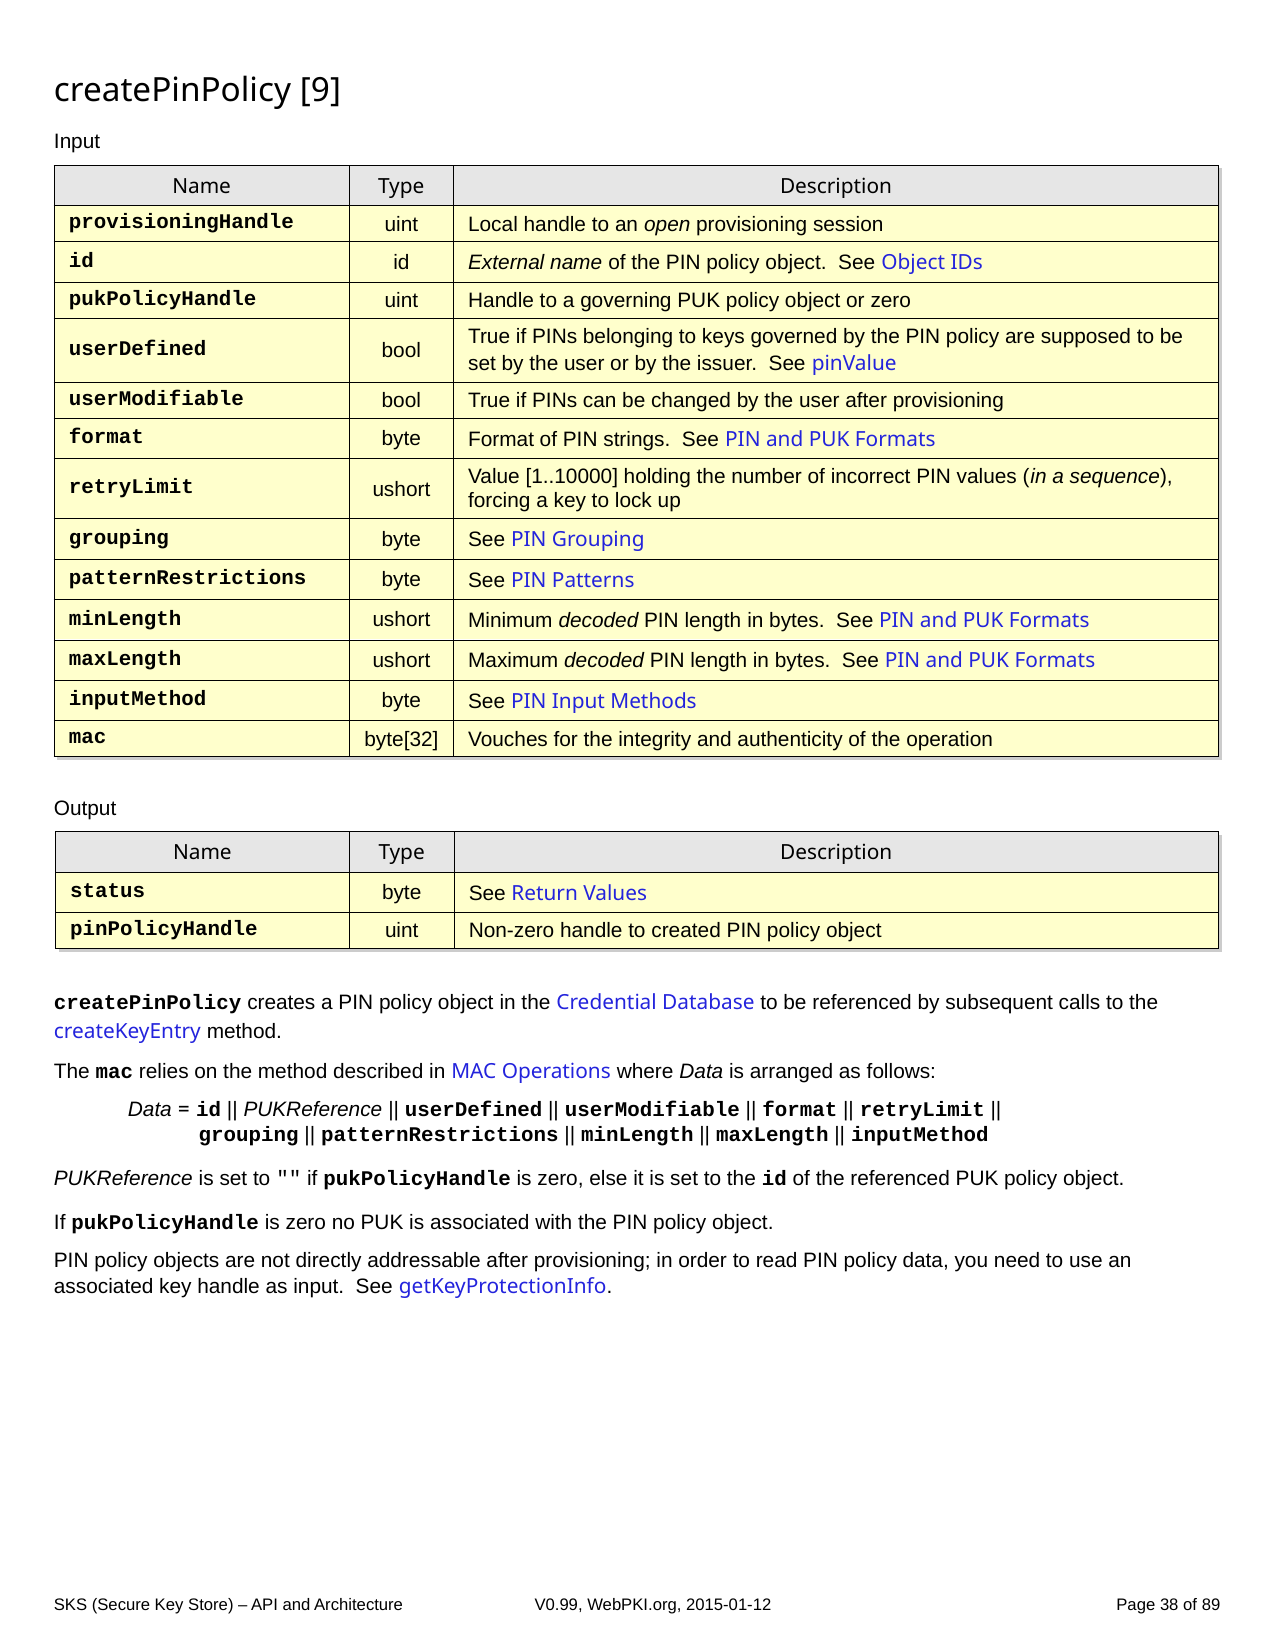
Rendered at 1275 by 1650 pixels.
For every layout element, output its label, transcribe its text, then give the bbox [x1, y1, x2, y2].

table_header Type [350, 832, 454, 872]
table_cell minLength [55, 600, 349, 639]
table_cell Non-zero handle to created PIN policy object [455, 913, 1218, 948]
table_cell status [56, 873, 349, 912]
table_cell byte⁮[32] [350, 721, 453, 756]
table_cell id [350, 242, 453, 282]
table_cell pukPolicyHandle [55, 283, 349, 318]
table_cell uint [350, 206, 453, 241]
table_cell Value [1..10000] holding the number of incorrect PIN values (in a sequence), forcing a key to lock up [454, 459, 1218, 518]
table_cell byte [350, 681, 453, 720]
table_cell grouping [55, 519, 349, 559]
text PIN policy objects are not directly addressable after provisioning; in order to read PIN policy data, you need to use an associated key handle as input. See getKeyProtectionInfo. [54, 1248, 1221, 1300]
subtitle createPinPolicy [9] [54, 66, 1221, 111]
table_cell External name of the PIN policy object. See Object IDs [454, 242, 1218, 282]
table_cell format [55, 419, 349, 458]
table_cell uint [350, 913, 454, 948]
table_cell ushort [350, 600, 453, 639]
table_cell byte [350, 419, 453, 458]
table_cell True if PINs can be changed by the user after provisioning [454, 383, 1218, 418]
table_cell retryLimit [55, 459, 349, 518]
text Output [54, 796, 1221, 819]
table_cell Maximum decoded PIN length in bytes. See PIN and PUK Formats [454, 641, 1218, 680]
table_cell byte [350, 560, 453, 599]
table_cell bool [350, 383, 453, 418]
table_cell Local handle to an open provisioning session [454, 206, 1218, 241]
table_cell maxLength [55, 641, 349, 680]
table_cell True if PINs belonging to keys governed by the PIN policy are supposed to be set by the user or by the issuer. See pinValue [454, 319, 1218, 382]
table_cell Vouches for the integrity and authenticity of the operation [454, 721, 1218, 756]
table_cell ushort [350, 459, 453, 518]
text The mac relies on the method described in MAC Operations where Data is arranged as follows: [54, 1056, 1221, 1085]
table_cell byte [350, 519, 453, 559]
table_cell userModifiable [55, 383, 349, 418]
table_cell bool [350, 319, 453, 382]
table_cell See PIN Patterns [454, 560, 1218, 599]
table_cell See PIN Input Methods [454, 681, 1218, 720]
table_header Name [55, 166, 349, 205]
text PUKReference is set to "" if pukPolicyHandle is zero, else it is set to the id of the referenced PUK policy object. [54, 1166, 1221, 1192]
table_cell Format of PIN strings. See PIN and PUK Formats [454, 419, 1218, 458]
table_header Name [56, 832, 349, 872]
table_header Type [350, 166, 453, 205]
table_cell userDefined [55, 319, 349, 382]
table_header Description [455, 832, 1218, 872]
table_cell Minimum decoded PIN length in bytes. See PIN and PUK Formats [454, 600, 1218, 639]
table_cell id [55, 242, 349, 282]
table_cell provisioningHandle [55, 206, 349, 241]
table_cell ushort [350, 641, 453, 680]
table_cell Handle to a governing PUK policy object or zero [454, 283, 1218, 318]
text Data = id || PUKReference || userDefined || userModifiable || format || retryLimit || grouping || patternRestrictions || minLength || maxLength || inputMethod [54, 1094, 1221, 1148]
table_cell mac [55, 721, 349, 756]
table_cell See PIN Grouping [454, 519, 1218, 559]
table_cell inputMethod [55, 681, 349, 720]
text Input [54, 129, 1221, 153]
text createPinPolicy creates a PIN policy object in the Credential Database to be referenced by subsequent calls to the createKeyEntry method. [54, 987, 1221, 1044]
table_cell uint [350, 283, 453, 318]
table_header Description [454, 166, 1218, 205]
text If pukPolicyHandle is zero no PUK is associated with the PIN policy object. [54, 1210, 1221, 1236]
table_cell byte [350, 873, 454, 912]
table_cell pinPolicyHandle [56, 913, 349, 948]
table_cell See Return Values [455, 873, 1218, 912]
table_cell patternRestrictions [55, 560, 349, 599]
